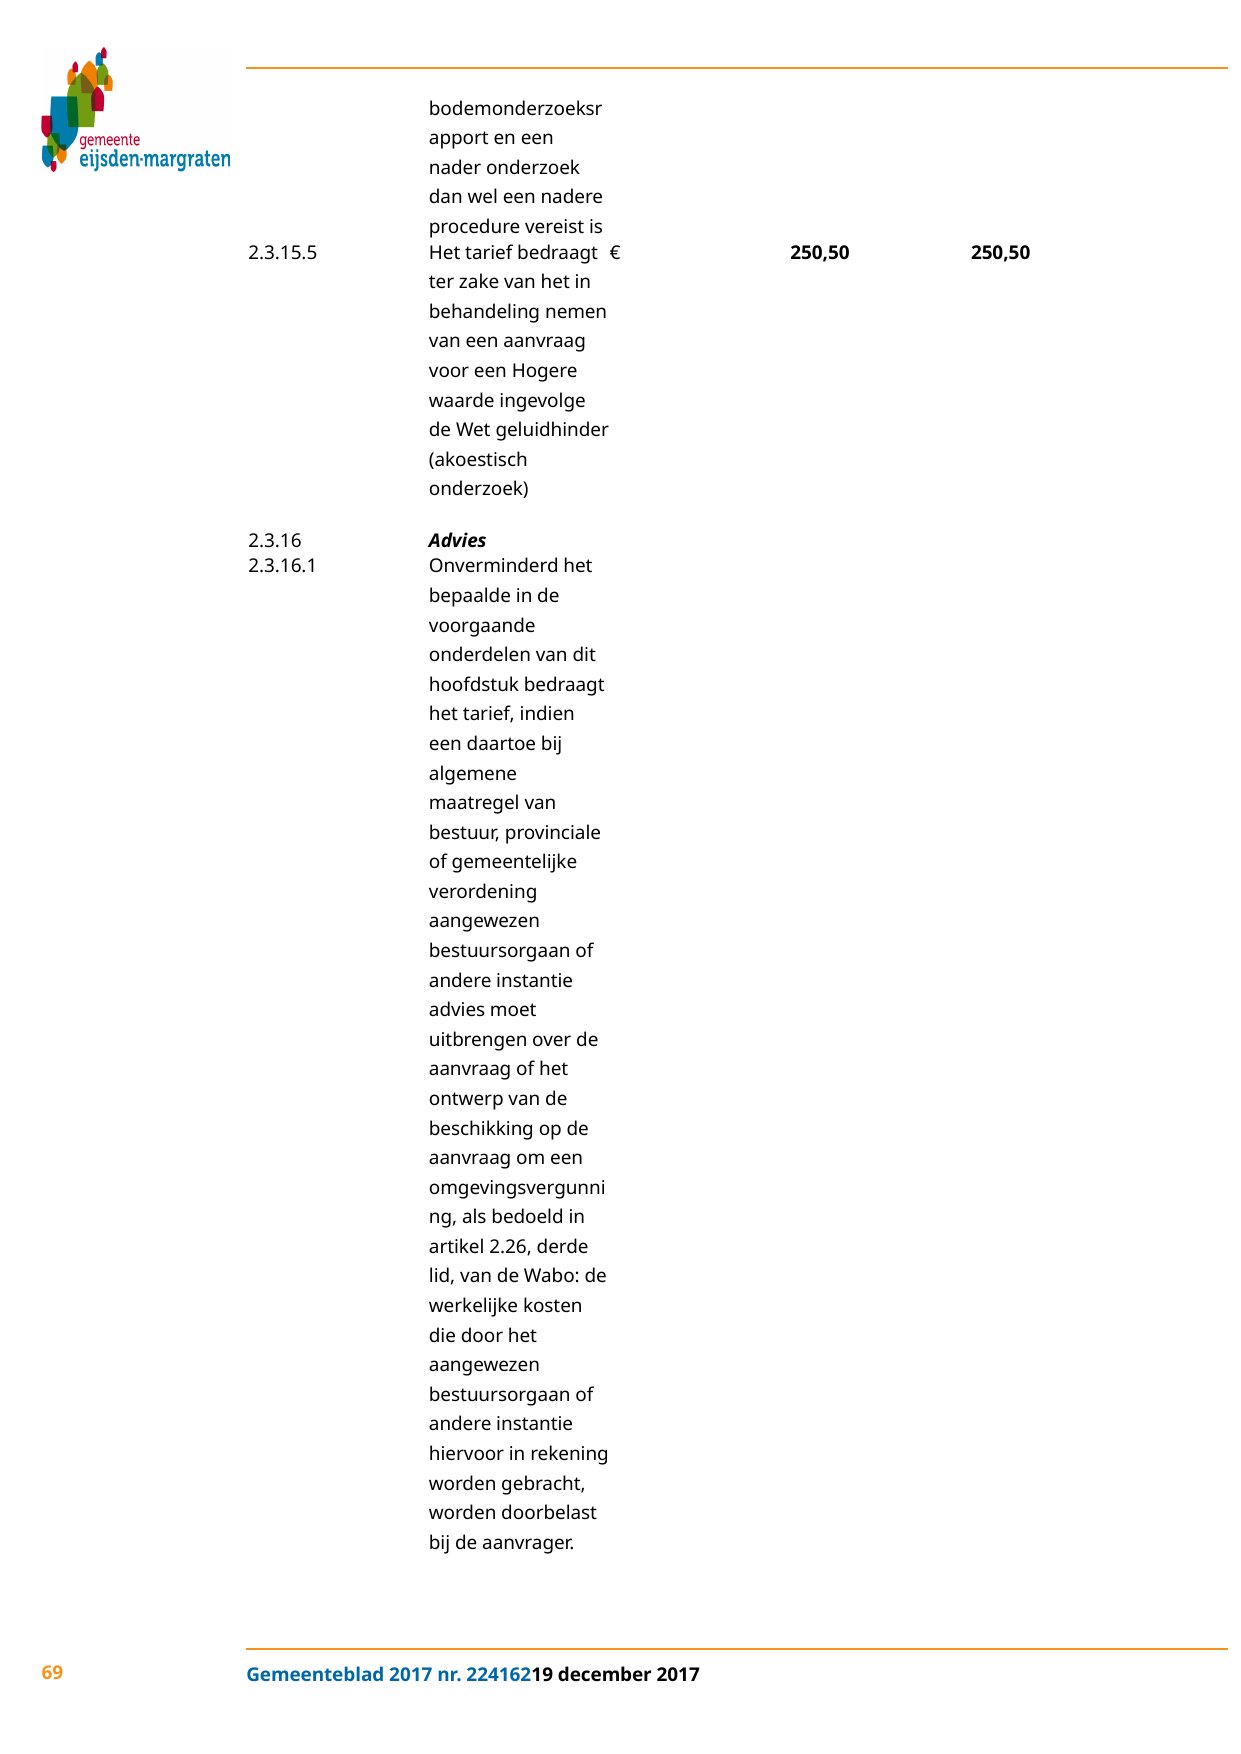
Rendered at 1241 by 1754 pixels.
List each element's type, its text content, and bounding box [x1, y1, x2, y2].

table_cell [971, 527, 1152, 553]
table_cell [429, 501, 609, 527]
table_cell Advies [429, 527, 609, 553]
picture [41, 47, 231, 172]
table_cell 250,50 [971, 239, 1152, 501]
table_cell 250,50 [790, 239, 971, 501]
table_cell [609, 95, 790, 239]
table_cell [971, 95, 1152, 239]
table_cell Onverminderd het bepaalde in de voorgaande onderdelen van dit hoofdstuk bedraagt het tarief, indien een daartoe bij algemene maatregel van bestuur, provinciale of gemeentelijke verordening aangewezen bestuursorgaan of andere instantie advies moet uitbrengen over de aanvraag of het ontwerp van de beschikking op de aanvraag om een omgevingsvergunning, als bedoeld in artikel 2.26, derde lid, van de Wabo: de werkelijke kosten die door het aangewezen bestuursorgaan of andere instantie hiervoor in rekening worden gebracht, worden doorbelast bij de aanvrager. [429, 553, 609, 1555]
table_cell [971, 501, 1152, 527]
table_cell [609, 527, 790, 553]
table_cell [790, 553, 971, 1555]
table_cell [971, 553, 1152, 1555]
table_cell [790, 527, 971, 553]
table_cell [790, 95, 971, 239]
table_cell € [609, 239, 790, 501]
table_cell 2.3.16.1 [248, 553, 429, 1555]
table_cell 2.3.16 [248, 527, 429, 553]
table_cell [248, 501, 429, 527]
table_cell Het tarief bedraagt ter zake van het in behandeling nemen van een aanvraag voor een Hogere waarde ingevolge de Wet geluidhinder (akoestisch onderzoek) [429, 239, 609, 501]
table_cell [609, 501, 790, 527]
table_cell bodemonderzoeksrapport en een nader onderzoek dan wel een nadere procedure vereist is [429, 95, 609, 239]
table_cell [609, 553, 790, 1555]
table_cell 2.3.15.5 [248, 239, 429, 501]
table_cell [248, 95, 429, 239]
table_cell [790, 501, 971, 527]
